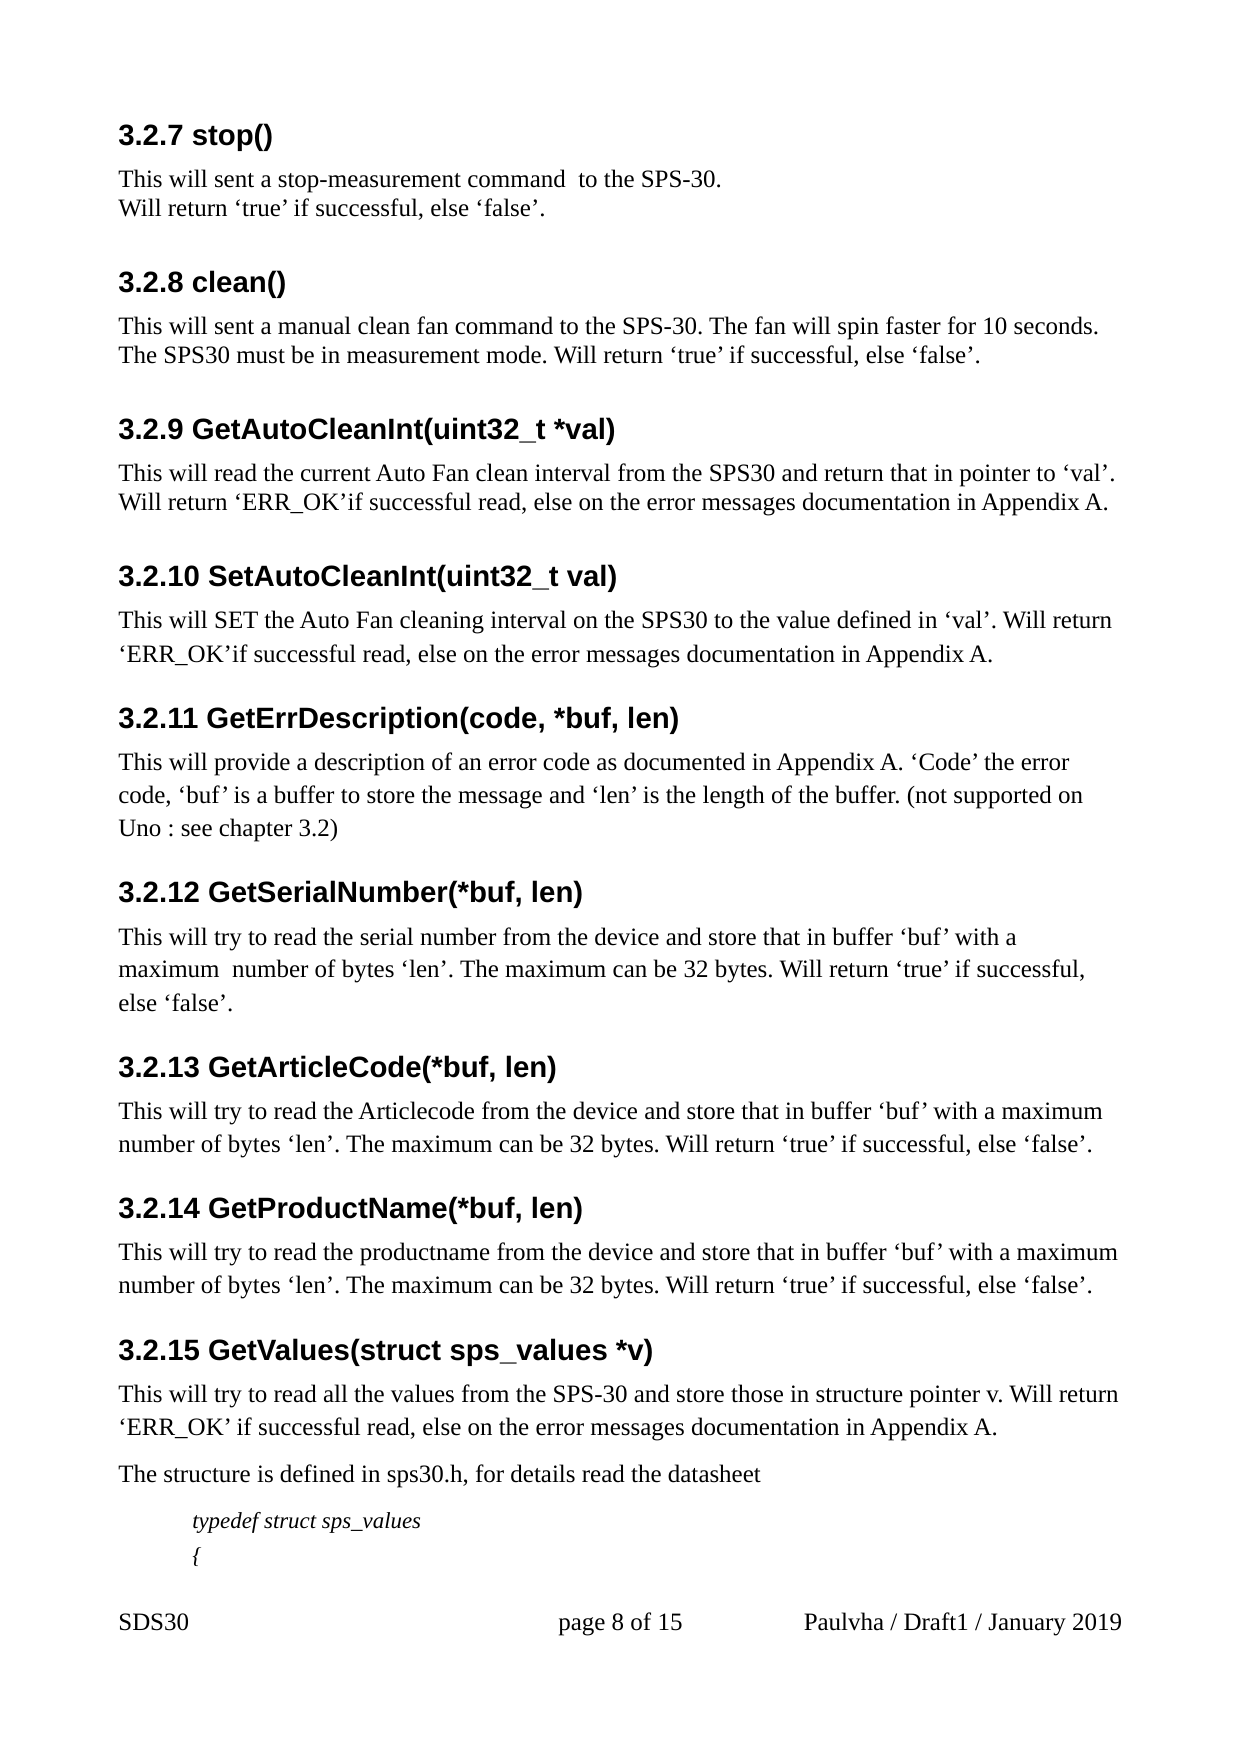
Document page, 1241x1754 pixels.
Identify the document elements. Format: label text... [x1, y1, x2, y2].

subtitle 3.2.13 GetArticleCode(*buf, len) [118, 1050, 1122, 1083]
text This will SET the Auto Fan cleaning interval on the SPS30 to the value defined in ‘val’. Will return ‘ERR_OK’if successful read, else on the error messages documentation in Appendix A. [118, 606, 1122, 667]
text { [192, 1542, 1122, 1568]
text The structure is defined in sps30.h, for details read the datasheet [118, 1459, 1122, 1488]
text This will sent a manual clean fan command to the SPS-30. The fan will spin faster for 10 seconds. [118, 311, 1122, 340]
subtitle 3.2.7 stop() [118, 118, 1122, 152]
text Will return ‘ERR_OK’if successful read, else on the error messages documentation in Appendix A. [118, 487, 1122, 516]
text This will provide a description of an error code as documented in Appendix A. ‘Code’ the error code, ‘buf’ is a buffer to store the message and ‘len’ is the length of the buffer. (not supported on Uno : see chapter 3.2) [118, 747, 1122, 842]
text typedef struct sps_values [192, 1507, 1122, 1533]
text This will sent a stop-measurement command to the SPS-30. [118, 164, 1122, 193]
subtitle 3.2.15 GetValues(struct sps_values *v) [118, 1333, 1122, 1366]
subtitle 3.2.12 GetSerialNumber(*buf, len) [118, 875, 1122, 909]
text This will try to read the productname from the device and store that in buffer ‘buf’ with a maximum number of bytes ‘len’. The maximum can be 32 bytes. Will return ‘true’ if successful, else ‘false’. [118, 1237, 1122, 1299]
subtitle 3.2.9 GetAutoCleanInt(uint32_t *val) [118, 412, 1122, 446]
subtitle 3.2.11 GetErrDescription(code, *buf, len) [118, 701, 1122, 734]
text This will try to read all the values from the SPS-30 and store those in structure pointer v. Will return ‘ERR_OK’ if successful read, else on the error messages documentation in Appendix A. [118, 1379, 1122, 1441]
text Will return ‘true’ if successful, else ‘false’. [118, 193, 1122, 222]
text This will read the current Auto Fan clean interval from the SPS30 and return that in pointer to ‘val’. [118, 458, 1122, 487]
subtitle 3.2.14 GetProductName(*buf, len) [118, 1191, 1122, 1225]
subtitle 3.2.8 clean() [118, 265, 1122, 299]
text This will try to read the Articlecode from the device and store that in buffer ‘buf’ with a maximum number of bytes ‘len’. The maximum can be 32 bytes. Will return ‘true’ if successful, else ‘false’. [118, 1096, 1122, 1158]
text This will try to read the serial number from the device and store that in buffer ‘buf’ with a maximum number of bytes ‘len’. The maximum can be 32 bytes. Will return ‘true’ if successful, else ‘false’. [118, 922, 1122, 1016]
subtitle 3.2.10 SetAutoCleanInt(uint32_t val) [118, 559, 1122, 593]
text The SPS30 must be in measurement mode. Will return ‘true’ if successful, else ‘false’. [118, 340, 1122, 369]
